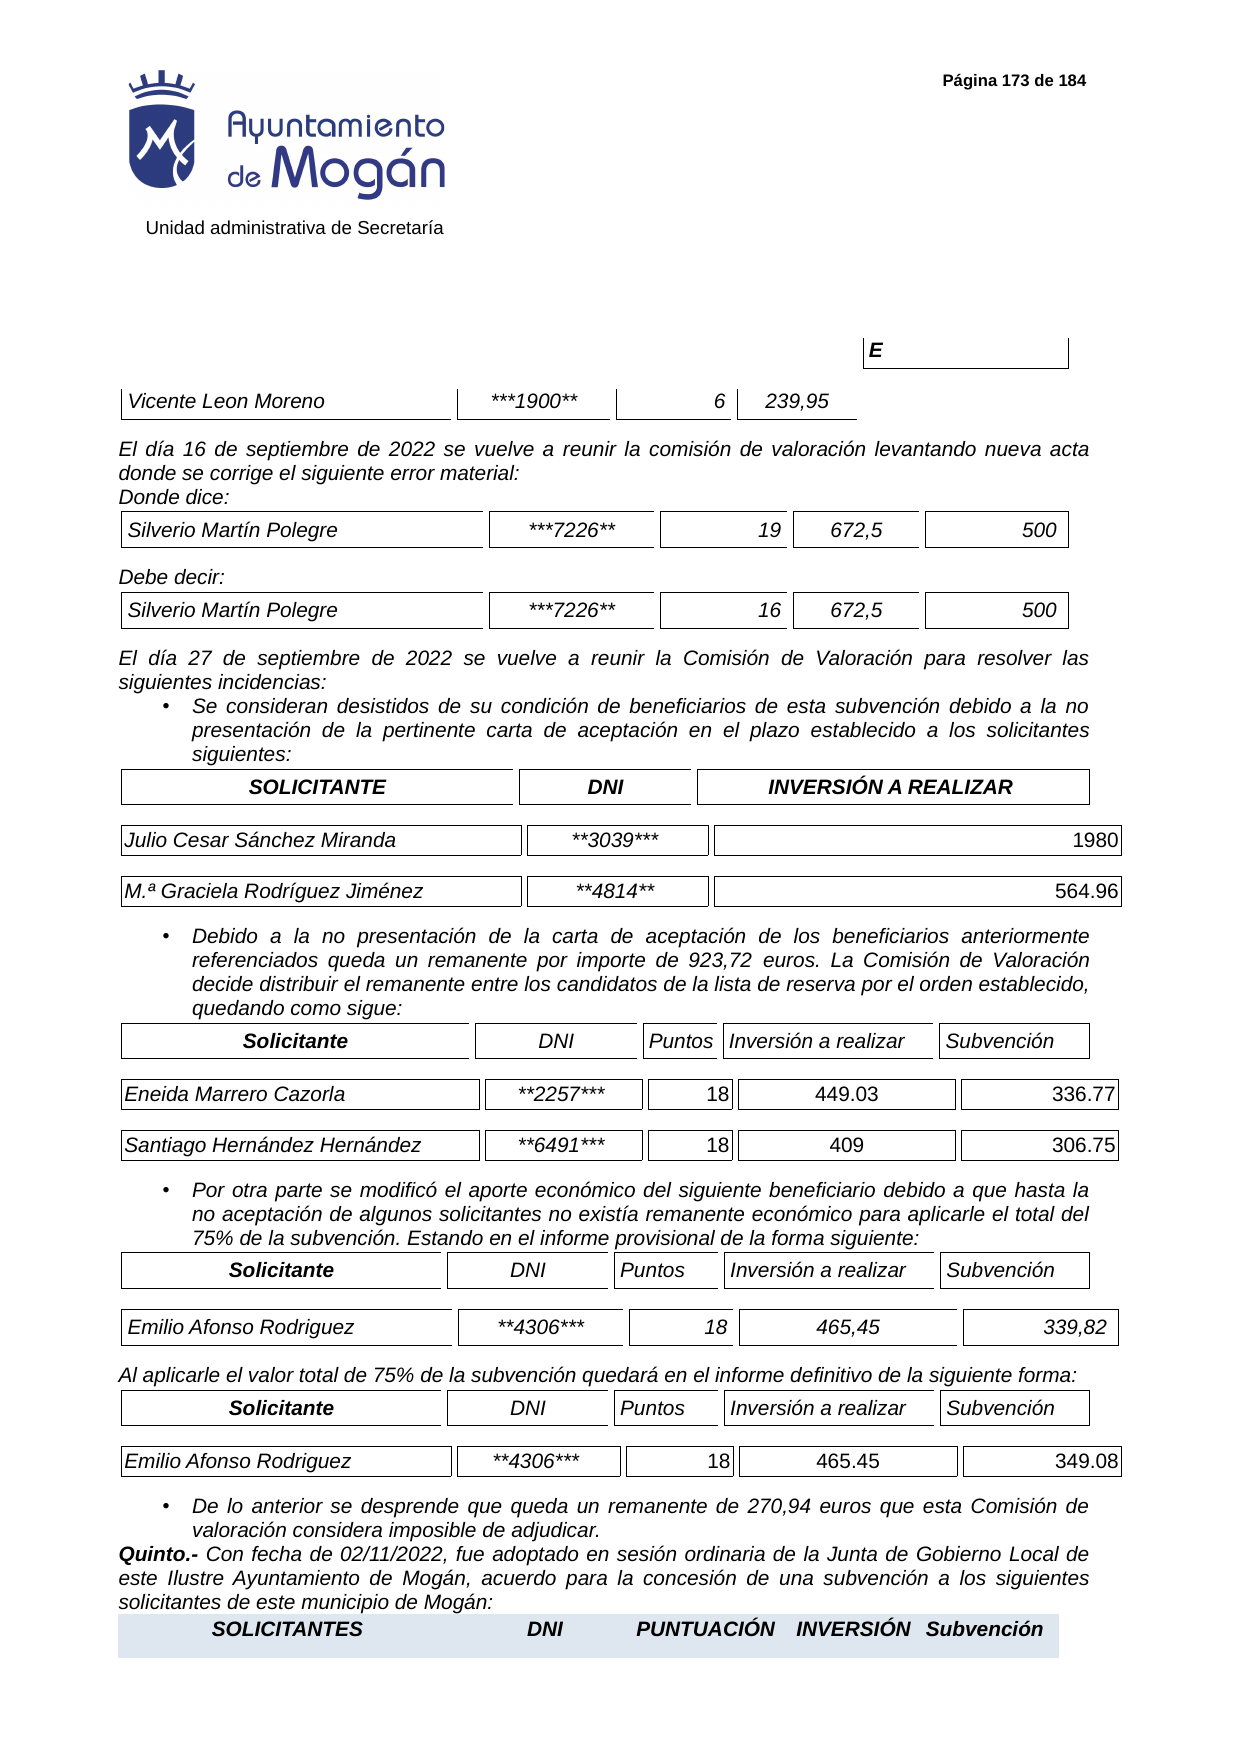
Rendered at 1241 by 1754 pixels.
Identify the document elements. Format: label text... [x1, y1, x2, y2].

text El día 27 de septiembre de 2022 se vuelve a reunir la Comisión de Valoración para resolver las siguientes incidencias: [118, 646, 1092, 694]
table_cell 409 [735, 1127, 958, 1177]
table_header Emilio Afonso Rodriguez [118, 1306, 455, 1363]
table_cell E [860, 335, 1071, 386]
table_header 672,5 [790, 589, 922, 646]
table_header Subvención [937, 1249, 1092, 1306]
table_header 465,45 [736, 1306, 960, 1363]
table_cell 564,96 [711, 873, 1124, 923]
text Al aplicarle el valor total de 75% de la subvención quedará en el informe definitivo de la siguiente forma: [118, 1363, 1092, 1387]
table_header Inversión a realizar [721, 1249, 937, 1306]
table_header Eneida Marrero Cazorla [118, 1076, 482, 1127]
table_header DNI [472, 1020, 639, 1076]
table_cell M.ª Graciela Rodríguez Jiménez [118, 873, 524, 923]
text El día 16 de septiembre de 2022 se vuelve a reunir la comisión de valoración levantando nueva acta donde se corrige el siguiente error material: [118, 437, 1092, 484]
table_header 18 [645, 1076, 735, 1127]
table_header 18 [626, 1306, 736, 1363]
table_header DNI [444, 1249, 611, 1306]
table_header Subvención [923, 1614, 1059, 1658]
picture [128, 70, 445, 206]
table_header 1980 [711, 822, 1124, 873]
table_header ***7226** [486, 509, 657, 565]
list Se consideran desistidos de su condición de beneficiarios de esta subvención debido a la no presentación de la pertinente carta de aceptación en el plazo establecido a los solicitantes siguientes: [162, 694, 1092, 766]
table_cell Santiago Hernández Hernández [118, 1127, 482, 1177]
table_header Julio Cesar Sánchez Miranda [118, 822, 524, 873]
table_cell 306,75 [959, 1127, 1121, 1177]
table_header Silverio Martín Polegre [118, 589, 486, 646]
table_header 500 [923, 589, 1071, 646]
table_header **2257*** [483, 1076, 645, 1127]
table_header 449,03 [735, 1076, 958, 1127]
table_cell Vicente Leon Moreno [118, 386, 454, 437]
table_cell 18 [645, 1127, 735, 1177]
table_header **4306*** [455, 1306, 626, 1363]
table_header 465,45 [736, 1443, 960, 1494]
table_cell [860, 386, 1071, 437]
table_header 19 [657, 509, 790, 565]
table_header Inversión a realizar [720, 1020, 936, 1076]
table_header 349,08 [960, 1443, 1124, 1494]
table_header INVERSIÓN A REALIZAR [694, 766, 1092, 822]
table_header 672,5 [790, 509, 922, 565]
table_header 18 [623, 1443, 736, 1494]
table_header Solicitante [118, 1387, 444, 1443]
table_header 16 [657, 589, 790, 646]
text Debe decir: [118, 565, 1092, 589]
table_header 339,82 [960, 1306, 1121, 1363]
table_header **4306*** [454, 1443, 623, 1494]
table_cell 6 [613, 386, 734, 437]
table_cell 239,95 [734, 386, 860, 437]
list Debido a la no presentación de la carta de aceptación de los beneficiarios anteriormente referenciados queda un remanente por importe de 923,72 euros. La Comisión de Valoración decide distribuir el remanente entre los candidatos de la lista de reserva por el orden establecido, quedando como sigue: [162, 923, 1092, 1019]
list Por otra parte se modificó el aporte económico del siguiente beneficiario debido a que hasta la no aceptación de algunos solicitantes no existía remanente económico para aplicarle el total del 75% de la subvención. Estando en el informe provisional de la forma siguiente: [162, 1177, 1092, 1249]
table_header Puntos [611, 1249, 721, 1306]
table_header 500 [923, 509, 1071, 565]
table_header PUNTUACIÓN [633, 1614, 790, 1658]
table_header DNI [444, 1387, 611, 1443]
table_header Puntos [611, 1387, 721, 1443]
table_header ***7226** [486, 589, 657, 646]
table_header Subvención [937, 1387, 1092, 1443]
table_header 336,77 [959, 1076, 1121, 1127]
table_header Subvención [936, 1020, 1092, 1076]
table_header Puntos [640, 1020, 719, 1076]
table_cell [118, 335, 454, 386]
table_header Solicitante [118, 1020, 472, 1076]
table_header Emilio Afonso Rodriguez [118, 1443, 454, 1494]
table_header Solicitante [118, 1249, 444, 1306]
table_header DNI [462, 1614, 633, 1658]
table_header DNI [516, 766, 694, 822]
text Donde dice: [118, 484, 1092, 508]
list De lo anterior se desprende que queda un remanente de 270,94 euros que esta Comisión de valoración considera imposible de adjudicar. [162, 1494, 1092, 1542]
table_cell **6491*** [483, 1127, 645, 1177]
table_cell [454, 335, 613, 386]
text Quinto.- Con fecha de 02/11/2022, fue adoptado en sesión ordinaria de la Junta de Gobierno Local de este Ilustre Ayuntamiento de Mogán, acuerdo para la concesión de una subvención a los siguientes solicitantes de este municipio de Mogán: [118, 1542, 1092, 1614]
table_header **3039*** [524, 822, 711, 873]
table_header SOLICITANTE [118, 766, 516, 822]
table_header Silverio Martín Polegre [118, 509, 486, 565]
table_cell ***1900** [454, 386, 613, 437]
table_header Inversión a realizar [721, 1387, 937, 1443]
table_header SOLICITANTES [118, 1614, 462, 1658]
table_cell [613, 335, 734, 386]
table_cell [734, 335, 860, 386]
table_cell **4814** [524, 873, 711, 923]
table_header INVERSIÓN [790, 1614, 923, 1658]
